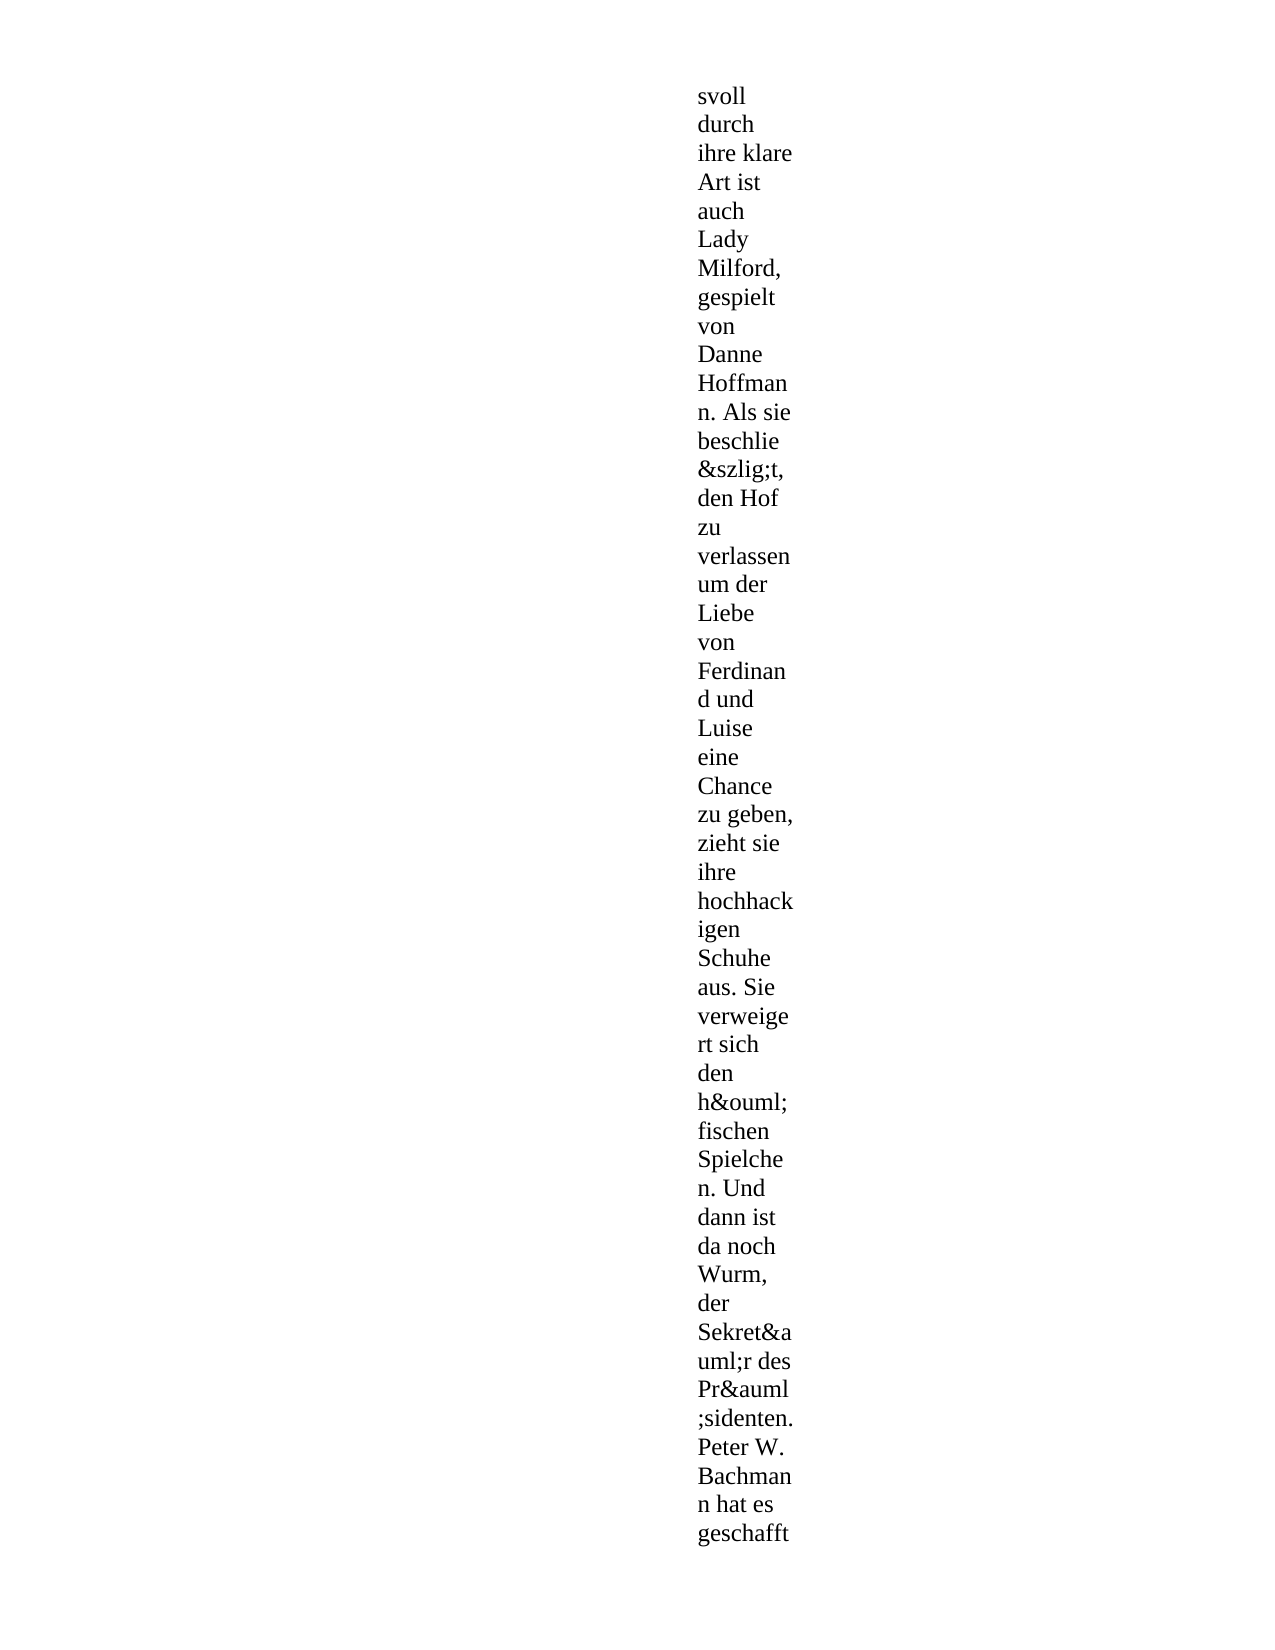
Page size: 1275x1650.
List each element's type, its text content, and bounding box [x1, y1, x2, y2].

table_cell [908, 75, 1017, 1553]
table_cell [150, 75, 258, 1553]
table_cell [583, 75, 692, 1553]
table_cell [367, 75, 475, 1553]
table_cell [1017, 75, 1125, 1553]
table_cell [800, 75, 908, 1553]
table_cell svoll durch ihre klare Art ist auch Lady Milford, gespielt von Danne Hoffmann. Als sie beschlie&szlig;t, den Hof zu verlassen um der Liebe von Ferdinand und Luise eine Chance zu geben, zieht sie ihre hochhackigen Schuhe aus. Sie verweigert sich den h&ouml;fischen Spielchen. Und dann ist da noch Wurm, der Sekret&auml;r des Pr&auml;sidenten. Peter W. Bachmann hat es geschafft [692, 75, 800, 1553]
table_cell [258, 75, 367, 1553]
table_cell [475, 75, 583, 1553]
